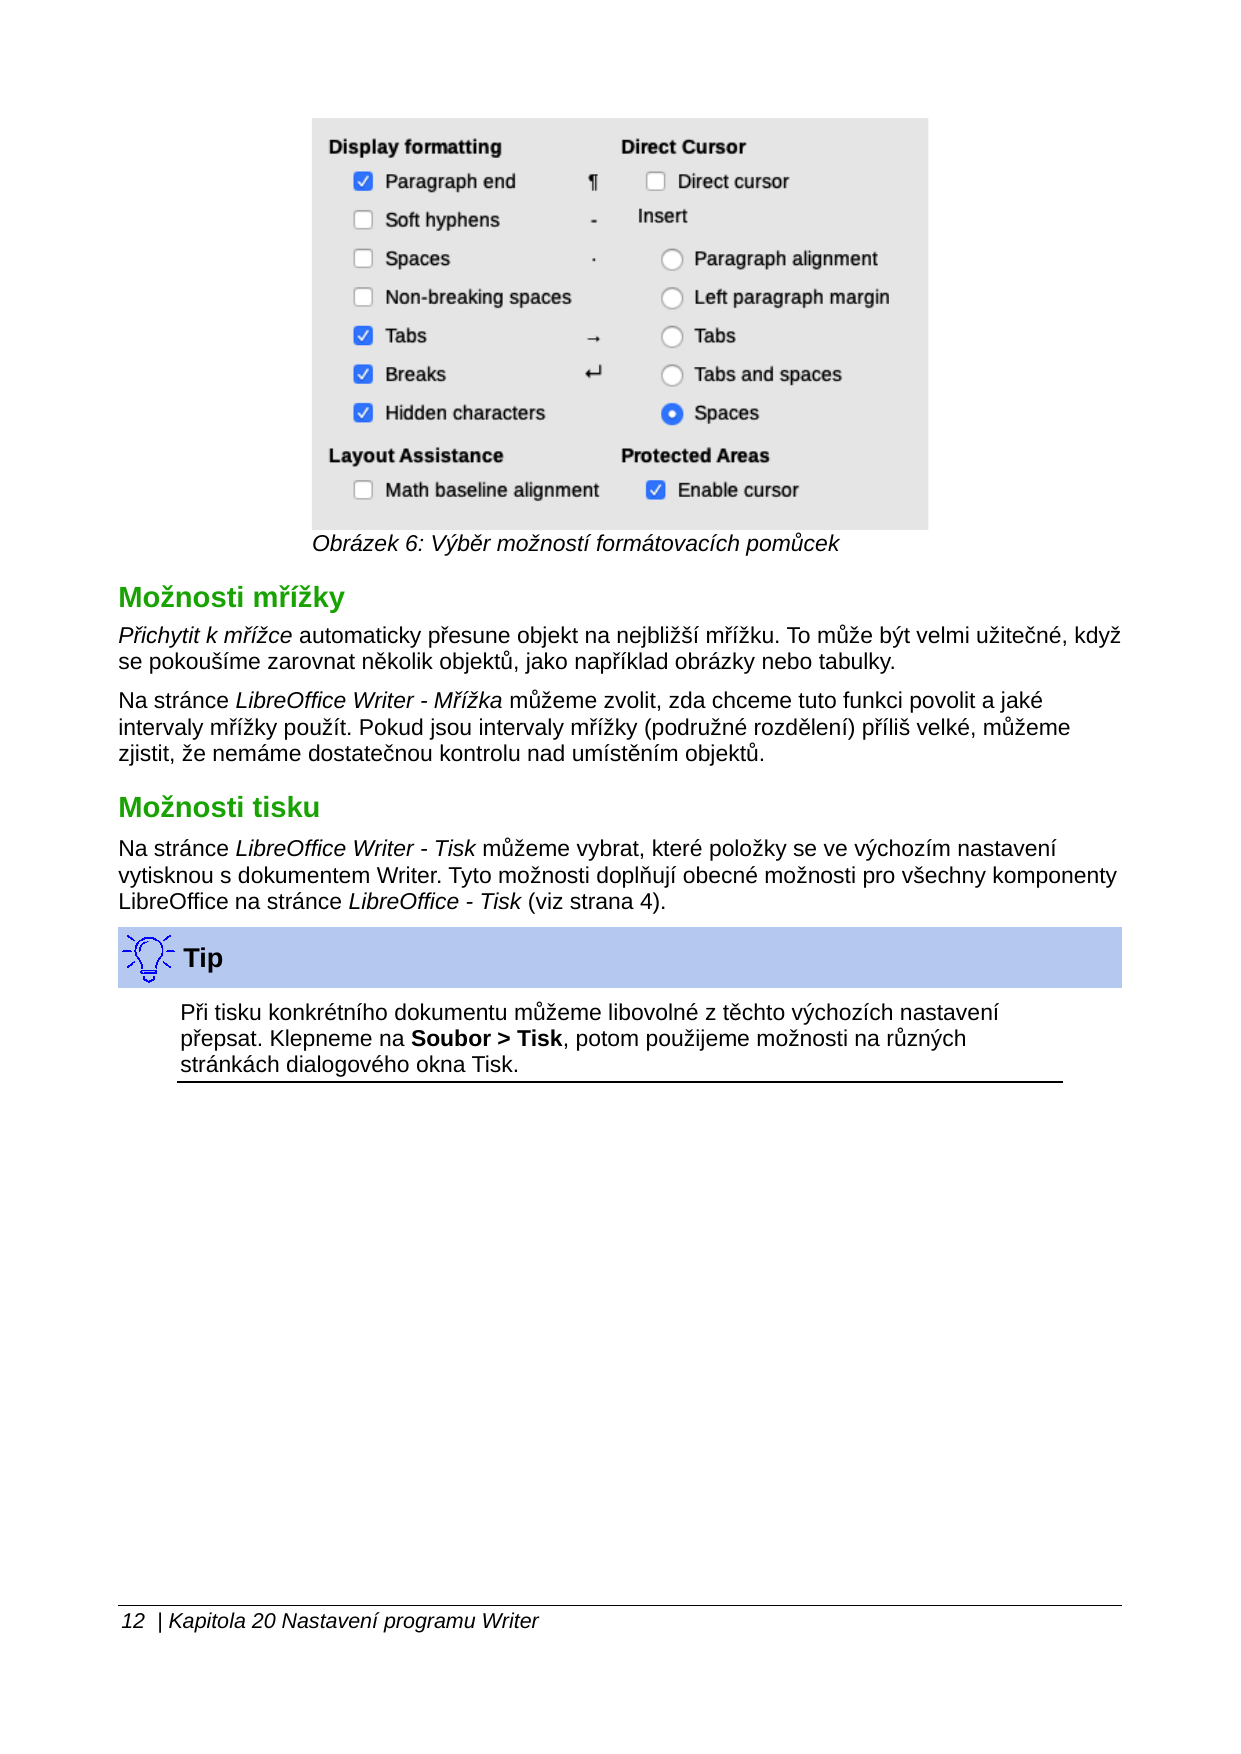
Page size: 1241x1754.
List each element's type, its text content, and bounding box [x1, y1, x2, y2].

picture [311, 118, 929, 530]
picture [119, 927, 179, 987]
text Přichytit k mřížce automaticky přesune objekt na nejbližší mřížku. To může být velmi užitečné, když se pokoušíme zarovnat několik objektů, jako například obrázky nebo tabulky. [118, 622, 1122, 675]
subtitle Tip [118, 927, 1122, 988]
text Při tisku konkrétního dokumentu můžeme libovolné z těchto výchozích nastavení přepsat. Klepneme na Soubor > Tisk, potom použijeme možnosti na různých stránkách dialogového okna Tisk. [177, 995, 1063, 1081]
text Na stránce LibreOffice Writer - Tisk můžeme vybrat, které položky se ve výchozím nastavení vytisknou s dokumentem Writer. Tyto možnosti doplňují obecné možnosti pro všechny komponenty LibreOffice na stránce LibreOffice - Tisk (viz strana 4). [118, 835, 1122, 914]
text Na stránce LibreOffice Writer - Mřížka můžeme zvolit, zda chceme tuto funkci povolit a jaké intervaly mřížky použít. Pokud jsou intervaly mřížky (podružné rozdělení) příliš velké, můžeme zjistit, že nemáme dostatečnou kontrolu nad umístěním objektů. [118, 687, 1122, 766]
subtitle Možnosti tisku [118, 790, 1122, 823]
subtitle Možnosti mřížky [118, 579, 1122, 613]
text Obrázek 6: Výběr možností formátovacích pomůcek [312, 530, 928, 556]
